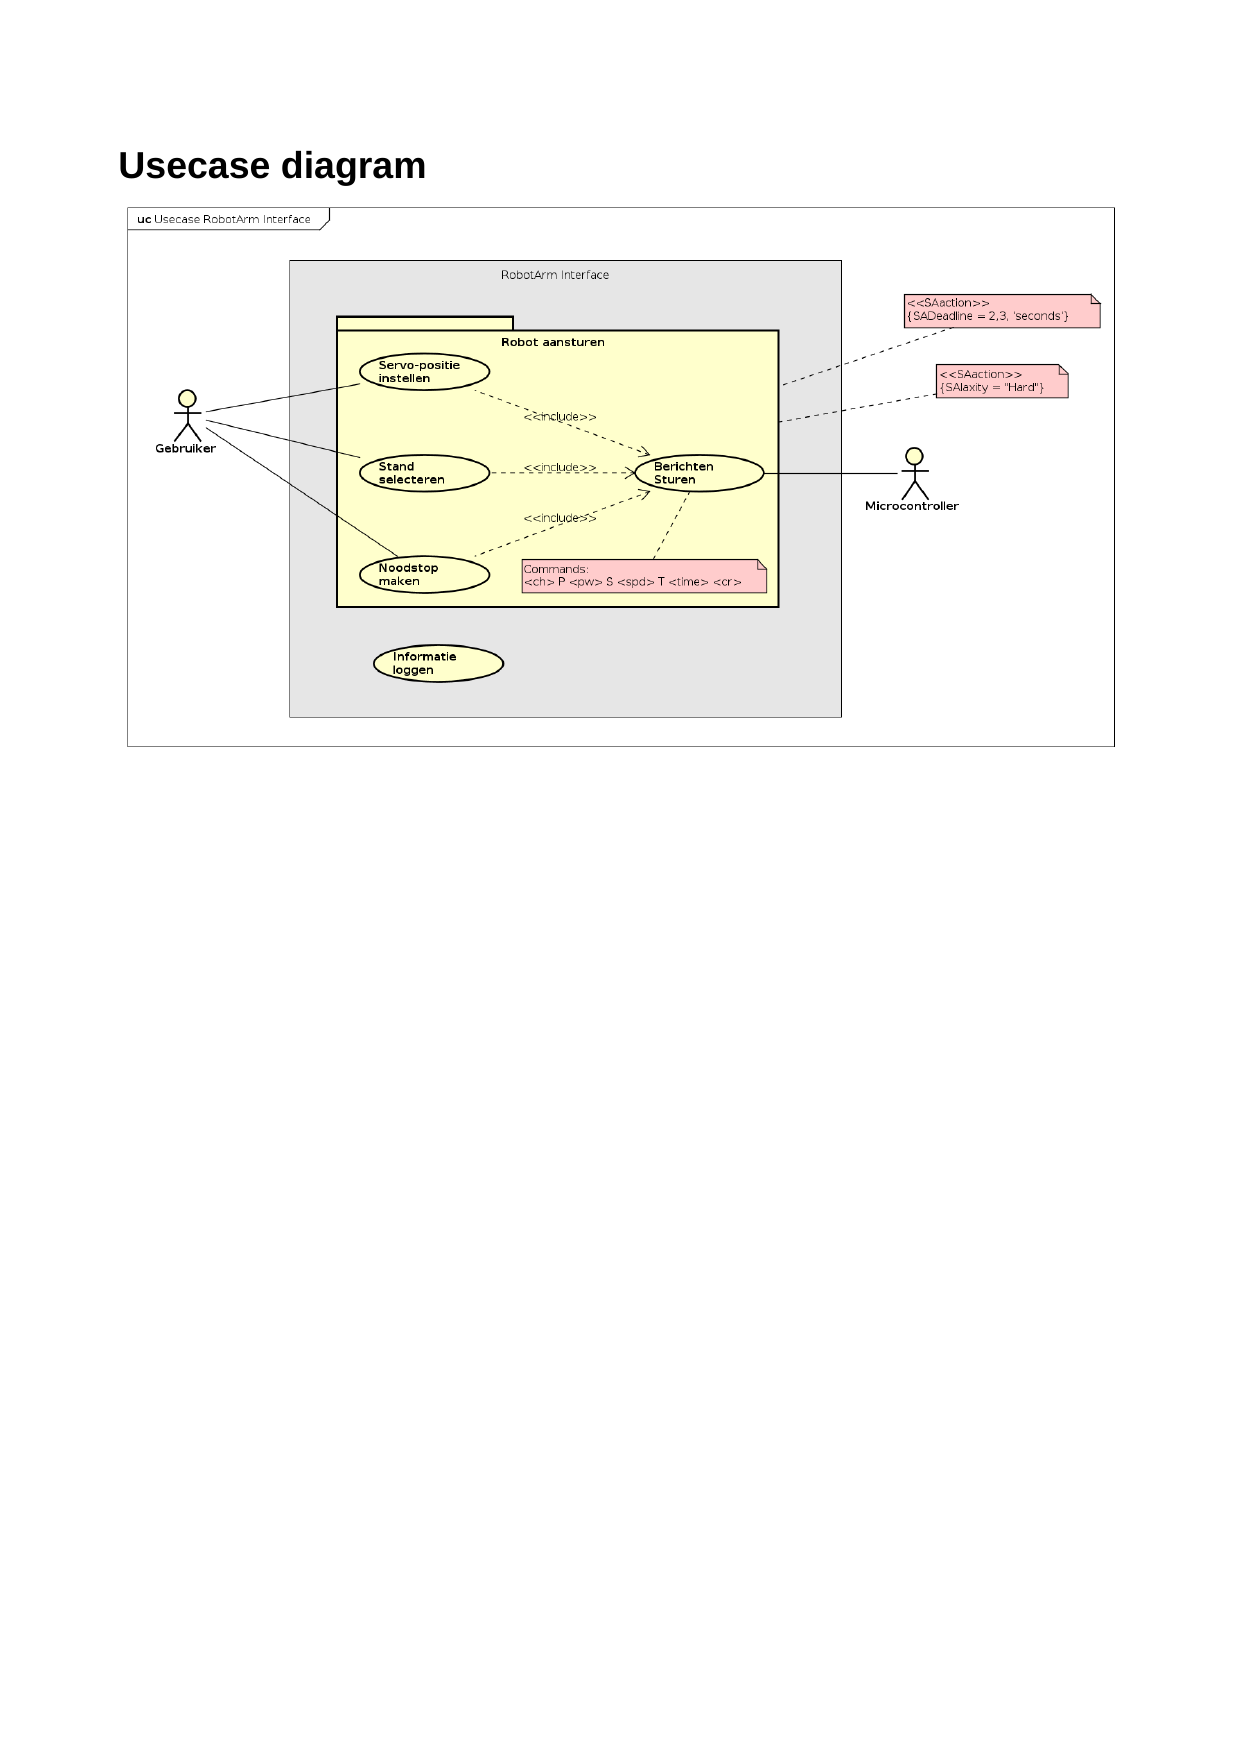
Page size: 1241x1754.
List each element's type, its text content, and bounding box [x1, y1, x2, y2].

subtitle Usecase diagram [118, 143, 1122, 186]
picture [118, 198, 1123, 756]
